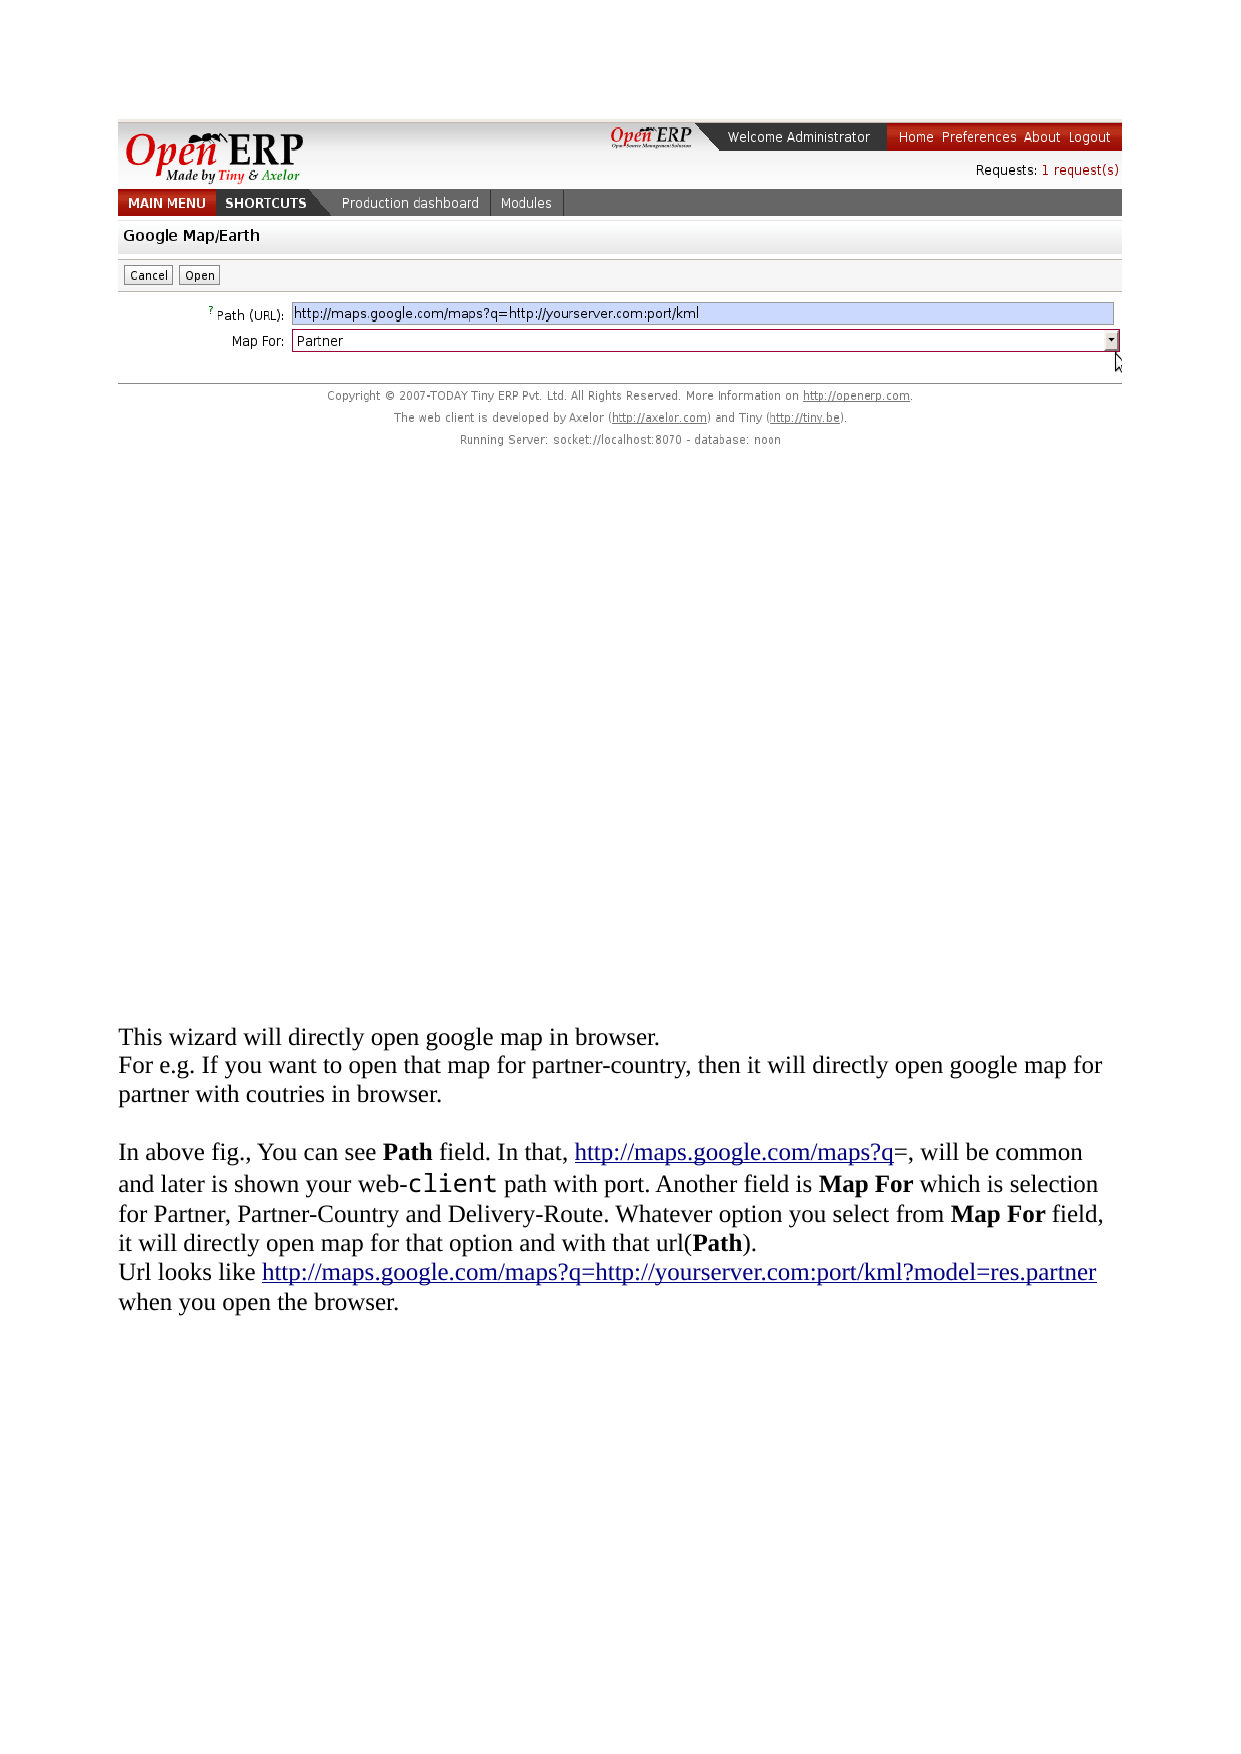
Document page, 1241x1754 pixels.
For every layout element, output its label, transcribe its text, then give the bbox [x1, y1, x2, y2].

picture [118, 118, 1122, 965]
text Url looks like http://maps.google.com/maps?q=http://yourserver.com:port/kml?model=res.partner when you open the browser. [118, 1257, 1122, 1315]
text This wizard will directly open google map in browser. [118, 1022, 1122, 1051]
text For e.g. If you want to open that map for partner-country, then it will directly open google map for partner with coutries in browser. [118, 1051, 1122, 1108]
text In above fig., You can see Path field. In that, http://maps.google.com/maps?q=, will be common and later is shown your web-client path with port. Another field is Map For which is selection for Partner, Partner-Country and Delivery-Route. Whatever option you select from Map For field, it will directly open map for that option and with that url(Path). [118, 1137, 1122, 1257]
